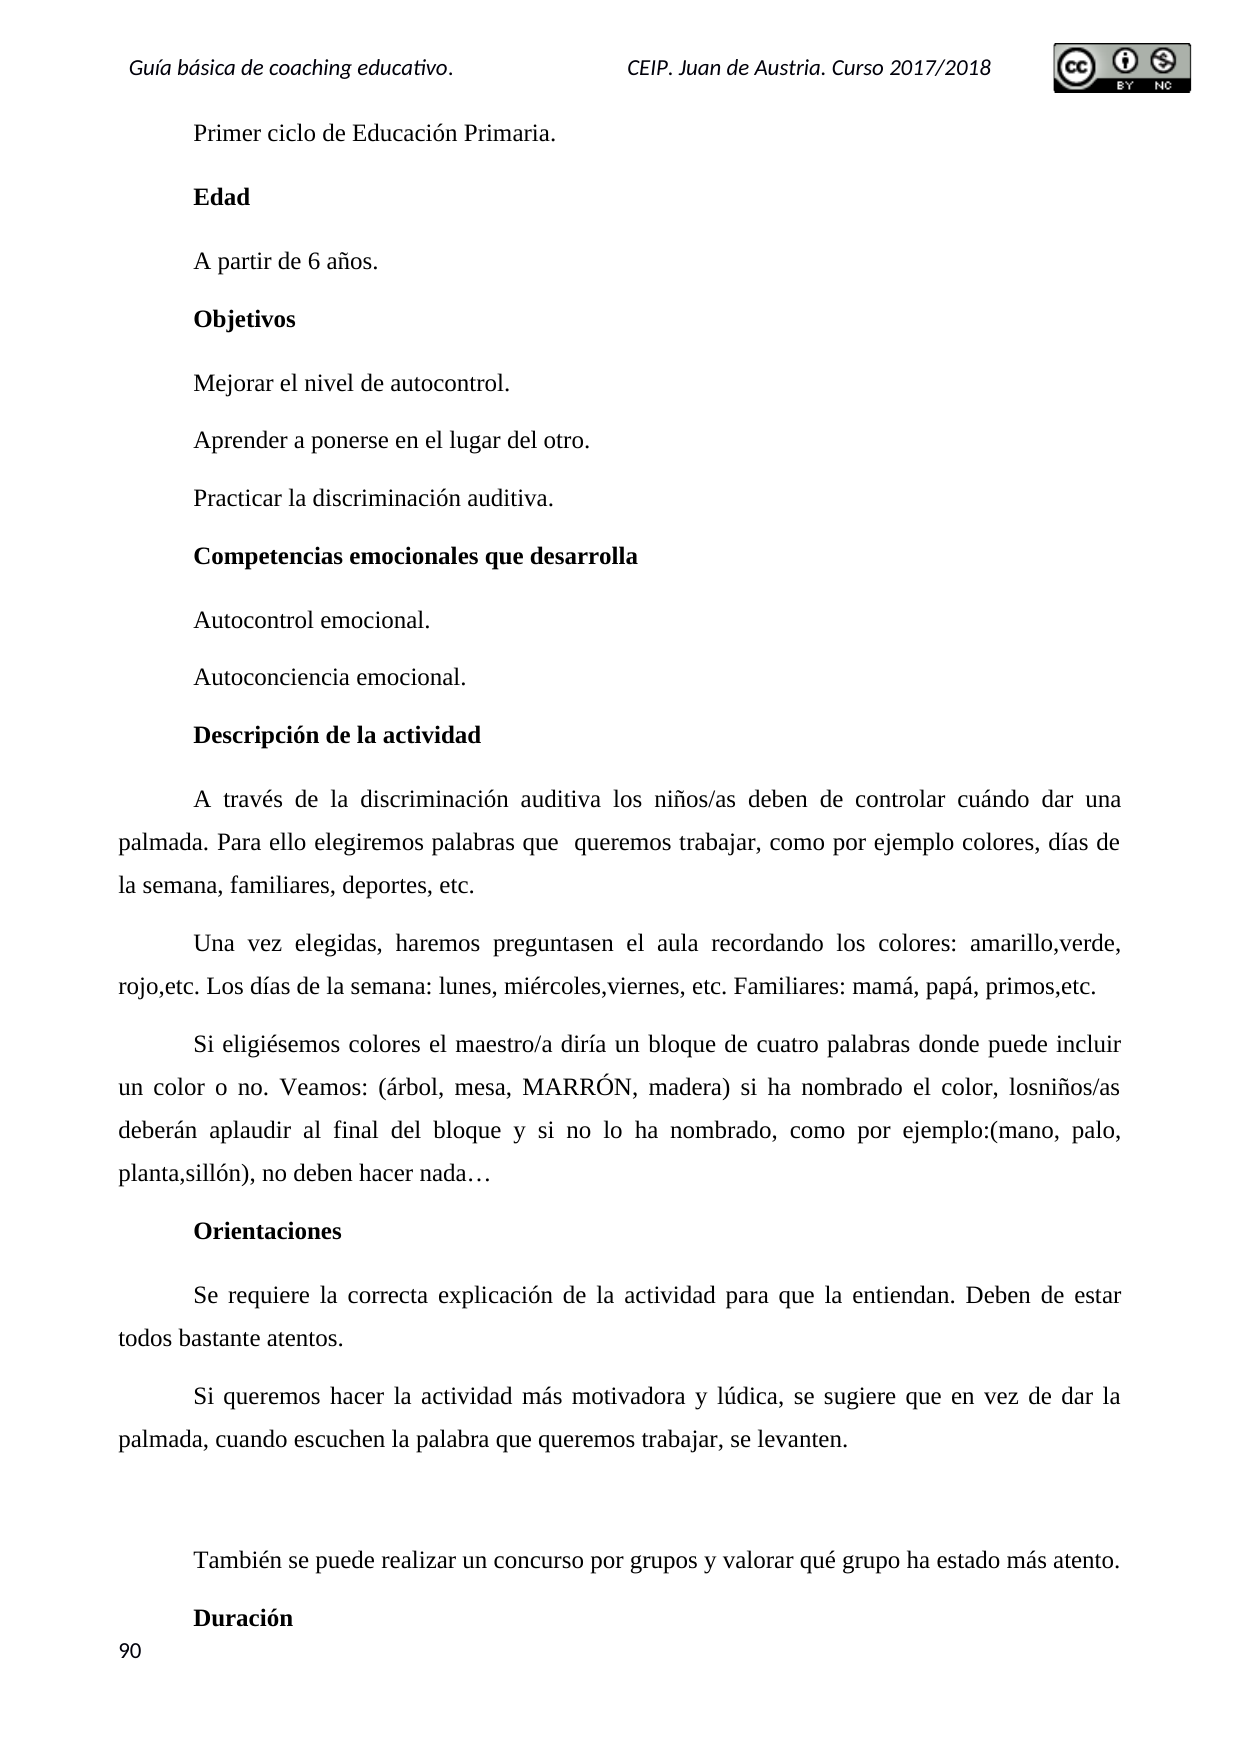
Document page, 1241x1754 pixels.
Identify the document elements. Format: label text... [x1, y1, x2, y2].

subtitle Orientaciones [118, 1216, 1122, 1245]
subtitle Objetivos [118, 304, 1122, 332]
text Autocontrol emocional. [118, 605, 1122, 633]
text Primer ciclo de Educación Primaria. [118, 118, 1122, 147]
text Aprender a ponerse en el lugar del otro. [118, 425, 1122, 454]
text Se requiere la correcta explicación de la actividad para que la entiendan. Deben de estar todos bastante atentos. [118, 1280, 1122, 1352]
subtitle Descripción de la actividad [118, 720, 1122, 749]
text Edad [118, 182, 1122, 211]
text Una vez elegidas, haremos preguntasen el aula recordando los colores: amarillo,verde, rojo,etc. Los días de la semana: lunes, miércoles,viernes, etc. Familiares: mamá, papá, primos,etc. [118, 928, 1122, 1000]
text Mejorar el nivel de autocontrol. [118, 368, 1122, 396]
subtitle Competencias emocionales que desarrolla [118, 541, 1122, 569]
text [32, 1576, 57, 1671]
text Si eligiésemos colores el maestro/a diría un bloque de cuatro palabras donde puede incluir un color o no. Veamos: (árbol, mesa, MARRÓN, madera) si ha nombrado el color, losniños/as deberán aplaudir al final del bloque y si no lo ha nombrado, como por ejemplo:(mano, palo, planta,sillón), no deben hacer nada… [118, 1029, 1122, 1187]
picture [1053, 43, 1192, 93]
text Autoconciencia emocional. [118, 662, 1122, 691]
text Si queremos hacer la actividad más motivadora y lúdica, se sugiere que en vez de dar la palmada, cuando escuchen la palabra que queremos trabajar, se levanten. [118, 1381, 1122, 1453]
text También se puede realizar un concurso por grupos y valorar qué grupo ha estado más atento. [118, 1546, 1122, 1574]
text A partir de 6 años. [118, 246, 1122, 275]
text Practicar la discriminación auditiva. [118, 483, 1122, 512]
text A través de la discriminación auditiva los niños/as deben de controlar cuándo dar una palmada. Para ello elegiremos palabras que queremos trabajar, como por ejemplo colores, días de la semana, familiares, deportes, etc. [118, 784, 1122, 899]
subtitle Duración [118, 1603, 1122, 1632]
